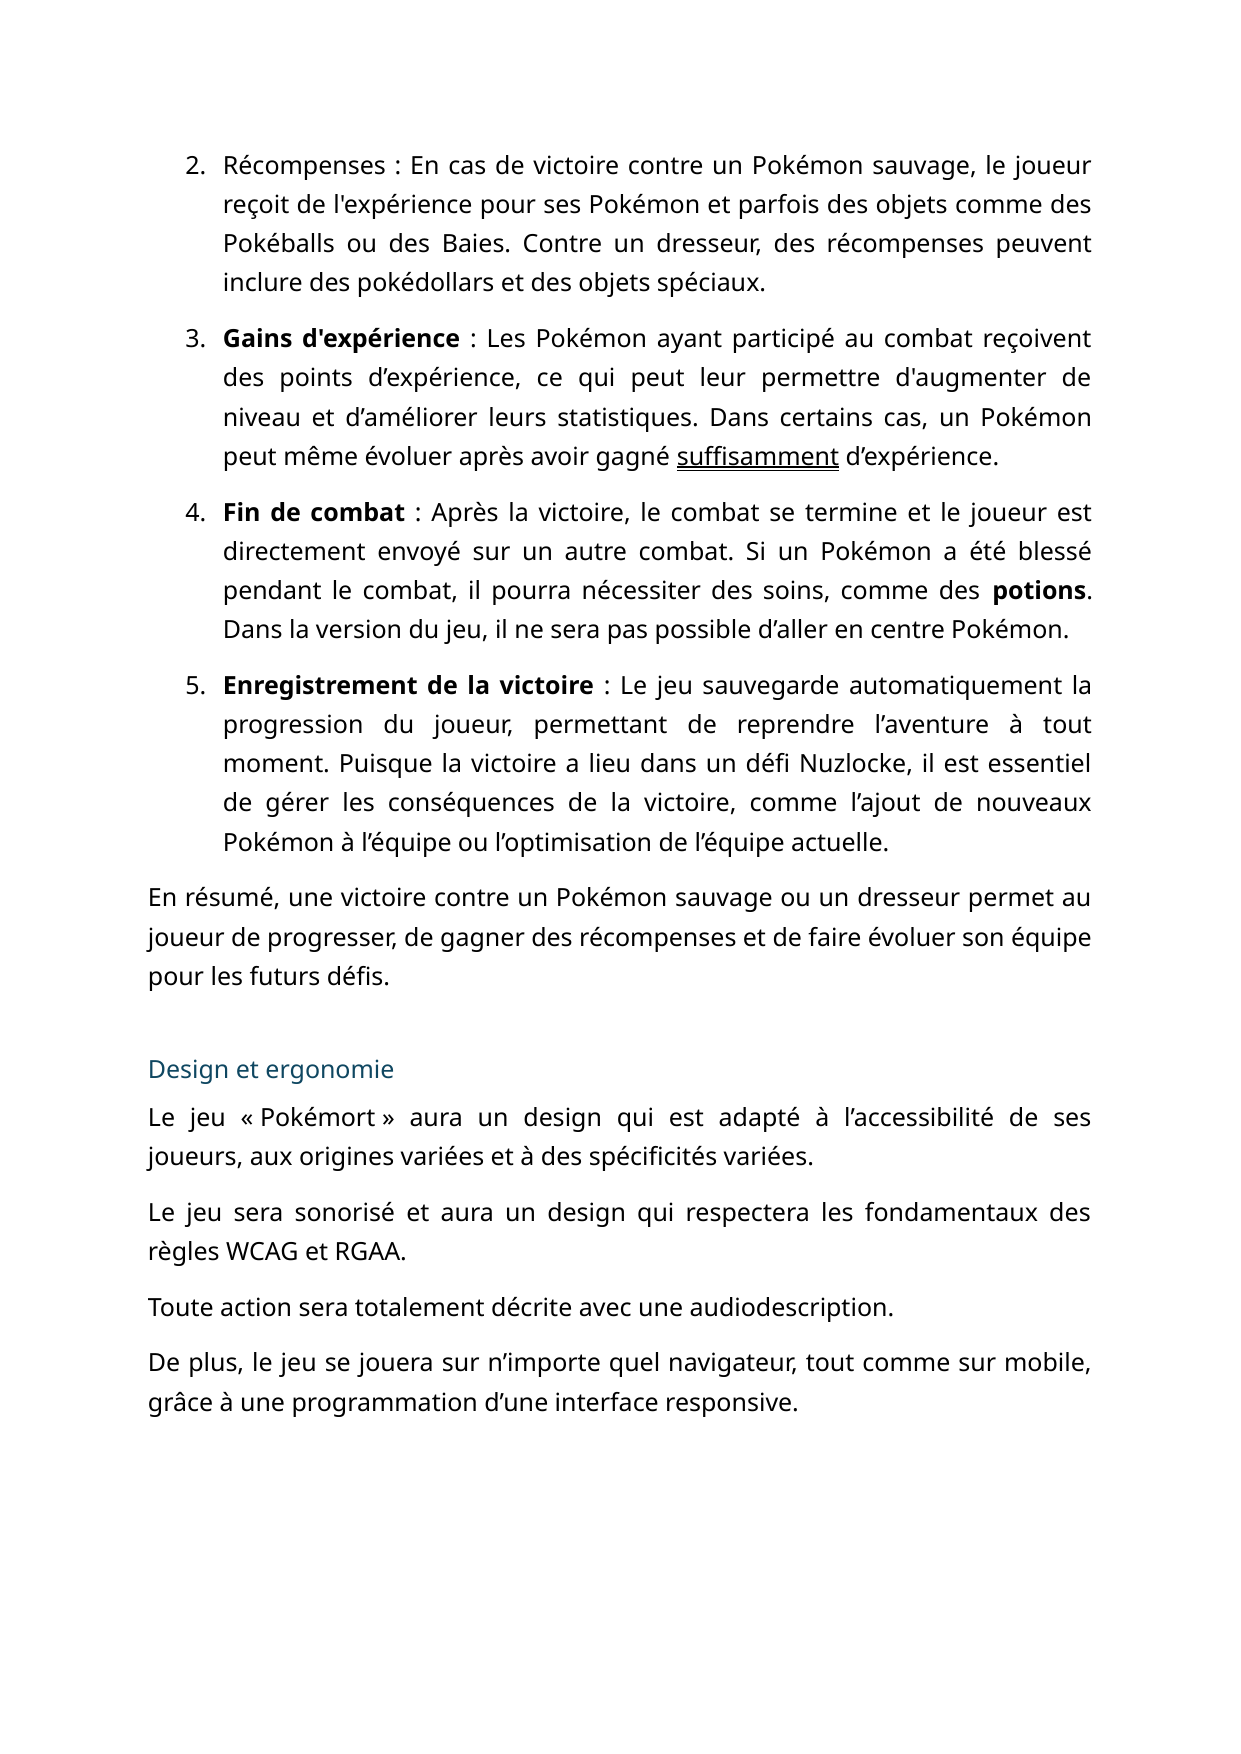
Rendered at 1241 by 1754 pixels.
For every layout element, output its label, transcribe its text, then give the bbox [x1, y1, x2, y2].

list Récompenses : En cas de victoire contre un Pokémon sauvage, le joueur reçoit de l'expérience pour ses Pokémon et parfois des objets comme des Pokéballs ou des Baies. Contre un dresseur, des récompenses peuvent inclure des pokédollars et des objets spéciaux. [185, 148, 1093, 299]
text En résumé, une victoire contre un Pokémon sauvage ou un dresseur permet au joueur de progresser, de gagner des récompenses et de faire évoluer son équipe pour les futurs défis. [148, 880, 1093, 992]
list Fin de combat : Après la victoire, le combat se termine et le joueur est directement envoyé sur un autre combat. Si un Pokémon a été blessé pendant le combat, il pourra nécessiter des soins, comme des potions. Dans la version du jeu, il ne sera pas possible d’aller en centre Pokémon. [185, 494, 1093, 646]
text Toute action sera totalement décrite avec une audiodescription. [148, 1289, 1093, 1323]
list Enregistrement de la victoire : Le jeu sauvegarde automatiquement la progression du joueur, permettant de reprendre l’aventure à tout moment. Puisque la victoire a lieu dans un défi Nuzlocke, il est essentiel de gérer les conséquences de la victoire, comme l’ajout de nouveaux Pokémon à l’équipe ou l’optimisation de l’équipe actuelle. [185, 668, 1093, 858]
list Gains d'expérience : Les Pokémon ayant participé au combat reçoivent des points d’expérience, ce qui peut leur permettre d'augmenter de niveau et d’améliorer leurs statistiques. Dans certains cas, un Pokémon peut même évoluer après avoir gagné suffisamment d’expérience. [185, 321, 1093, 472]
subtitle Design et ergonomie [148, 1052, 1093, 1086]
text Le jeu sera sonorisé et aura un design qui respectera les fondamentaux des règles WCAG et RGAA. [148, 1194, 1093, 1267]
text De plus, le jeu se jouera sur n’importe quel navigateur, tout comme sur mobile, grâce à une programmation d’une interface responsive. [148, 1345, 1093, 1418]
text Le jeu « Pokémort » aura un design qui est adapté à l’accessibilité de ses joueurs, aux origines variées et à des spécificités variées. [148, 1099, 1093, 1172]
